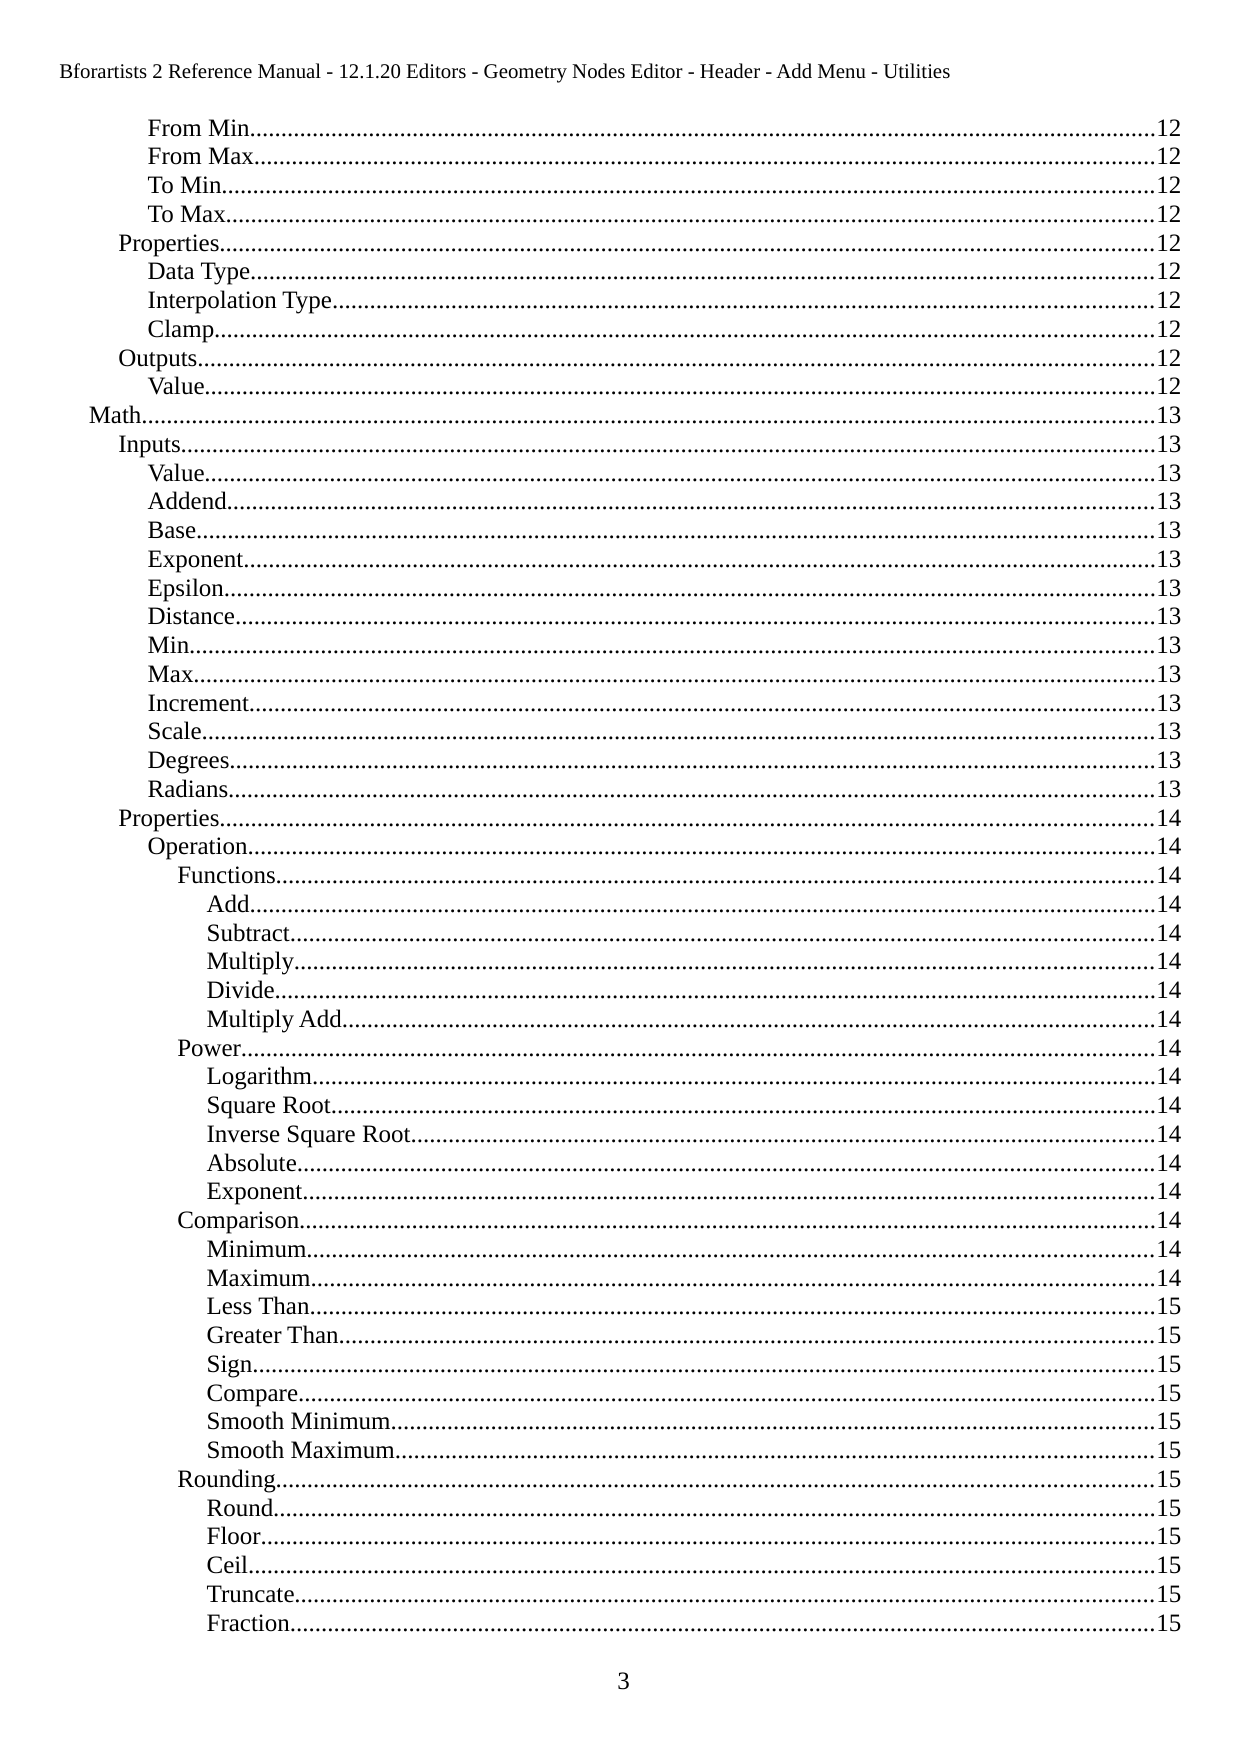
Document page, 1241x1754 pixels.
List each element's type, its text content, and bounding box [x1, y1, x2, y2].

text Operation 14 [147, 831, 1181, 860]
text Properties 14 [118, 803, 1181, 831]
text Outputs 12 [118, 343, 1181, 371]
text Logarithm 14 [206, 1061, 1181, 1090]
text Inverse Square Root 14 [206, 1119, 1181, 1148]
text Functions 14 [177, 860, 1181, 889]
text Absolute 14 [206, 1148, 1181, 1176]
text Clamp 12 [147, 314, 1181, 343]
text Round 15 [206, 1493, 1181, 1521]
text Greater Than 15 [206, 1320, 1181, 1349]
text Maximum 14 [206, 1263, 1181, 1291]
text Square Root 14 [206, 1090, 1181, 1119]
text Distance 13 [147, 601, 1181, 630]
text Truncate 15 [206, 1579, 1181, 1608]
text Ceil 15 [206, 1550, 1181, 1579]
text Properties 12 [118, 228, 1181, 256]
text Minimum 14 [206, 1234, 1181, 1263]
text To Min 12 [147, 170, 1181, 199]
text Smooth Minimum 15 [206, 1406, 1181, 1435]
text Add 14 [206, 889, 1181, 918]
text Power 14 [177, 1033, 1181, 1061]
text Multiply Add 14 [206, 1004, 1181, 1033]
text Data Type 12 [147, 256, 1181, 285]
text Addend 13 [147, 486, 1181, 515]
text Scale 13 [147, 716, 1181, 745]
text Degrees 13 [147, 745, 1181, 774]
text Radians 13 [147, 774, 1181, 803]
text Increment 13 [147, 688, 1181, 716]
text Smooth Maximum 15 [206, 1435, 1181, 1464]
text Math 13 [88, 400, 1181, 429]
text Value 12 [147, 371, 1181, 400]
text Inputs 13 [118, 429, 1181, 458]
text From Max 12 [147, 141, 1181, 170]
text Interpolation Type 12 [147, 285, 1181, 314]
text Min 13 [147, 630, 1181, 659]
text Comparison 14 [177, 1205, 1181, 1234]
text Sign 15 [206, 1349, 1181, 1378]
text Subtract 14 [206, 918, 1181, 946]
text Exponent 13 [147, 544, 1181, 573]
text Epsilon 13 [147, 573, 1181, 601]
text To Max 12 [147, 199, 1181, 228]
text Divide 14 [206, 975, 1181, 1004]
text Rounding 15 [177, 1464, 1181, 1493]
text Floor 15 [206, 1521, 1181, 1550]
text Value 13 [147, 458, 1181, 486]
text Max 13 [147, 659, 1181, 688]
text Less Than 15 [206, 1291, 1181, 1320]
text Multiply 14 [206, 946, 1181, 975]
text Fraction 15 [206, 1608, 1181, 1636]
text Base 13 [147, 515, 1181, 544]
text Compare 15 [206, 1378, 1181, 1406]
text From Min 12 [147, 113, 1181, 141]
text Exponent 14 [206, 1176, 1181, 1205]
